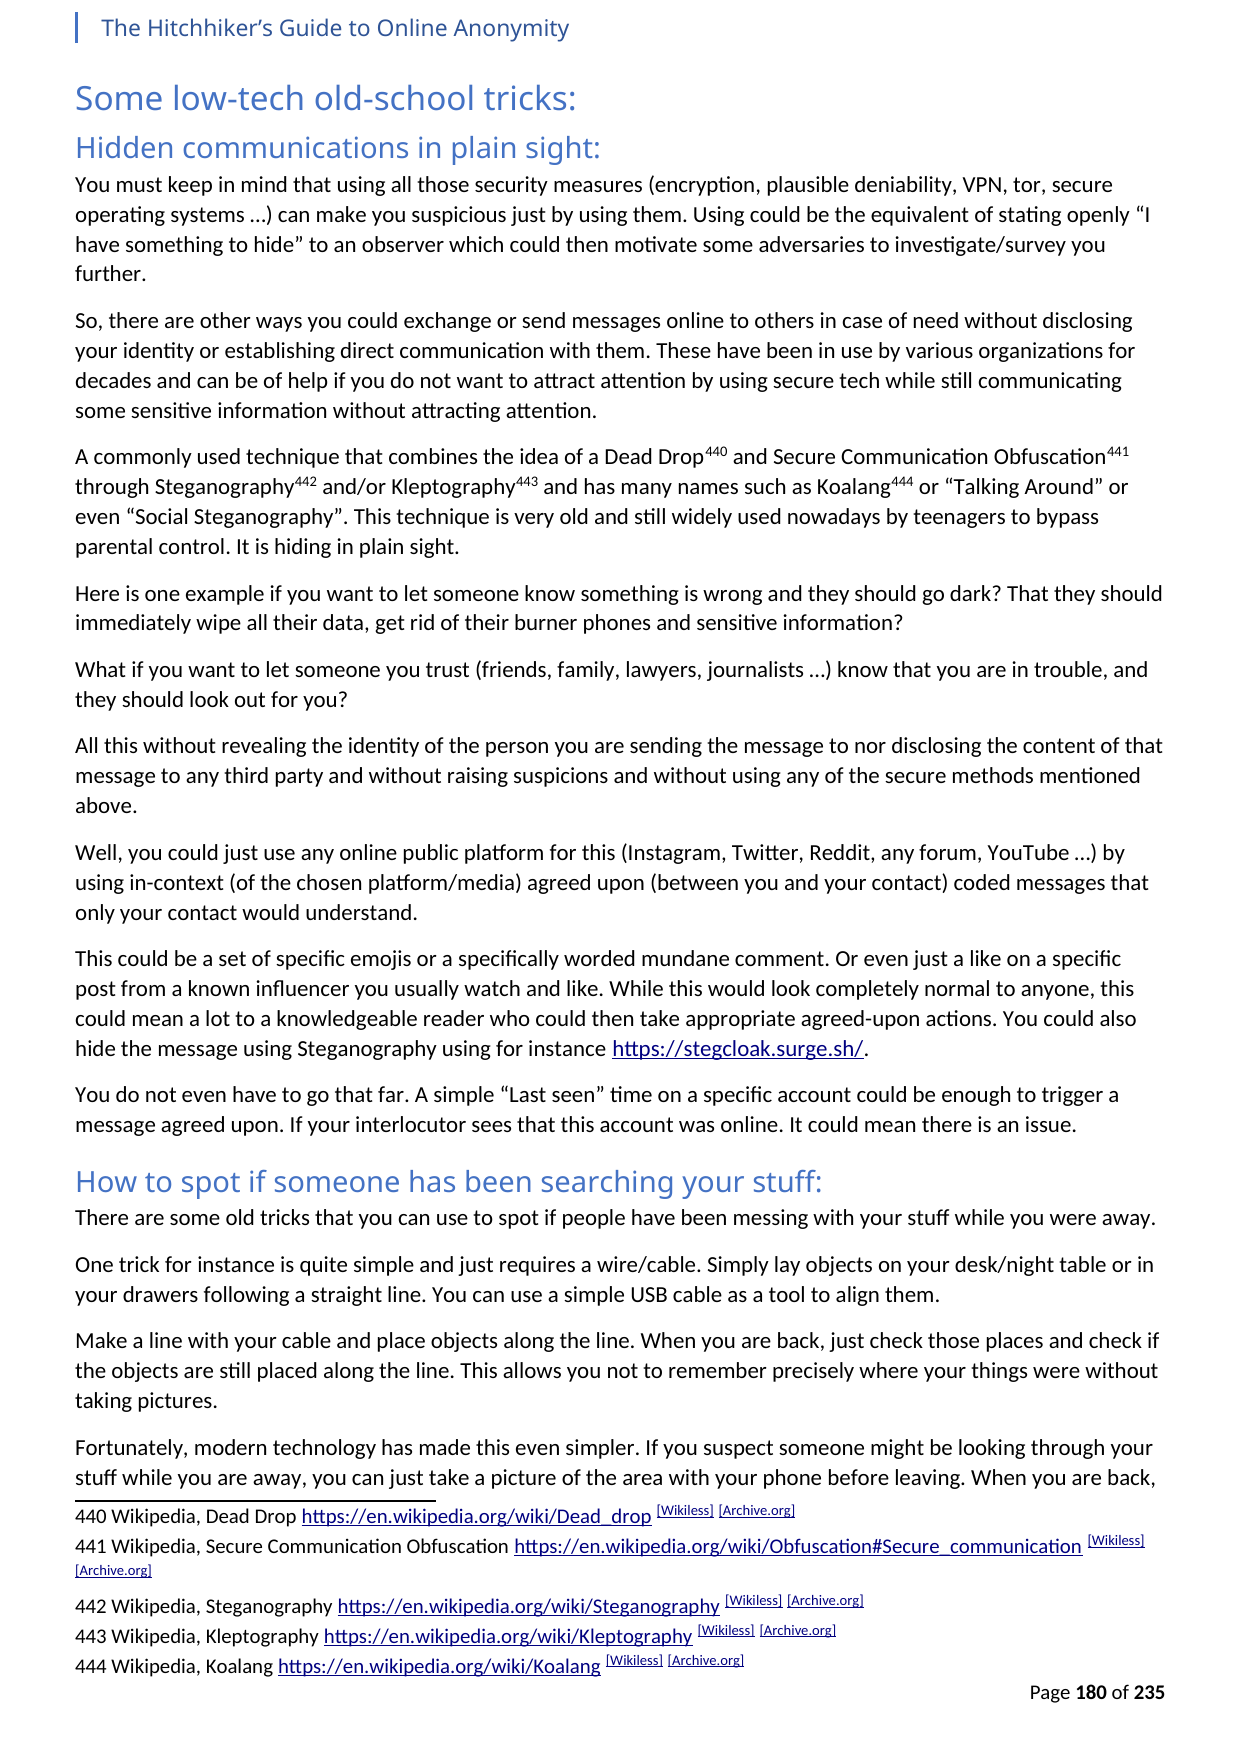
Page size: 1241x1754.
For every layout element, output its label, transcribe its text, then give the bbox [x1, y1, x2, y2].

text What if you want to let someone you trust (friends, family, lawyers, journalists …) know that you are in trouble, and they should look out for you? [75, 655, 1165, 713]
text Make a line with your cable and place objects along the line. When you are back, just check those places and check if the objects are still placed along the line. This allows you not to remember precisely where your things were without taking pictures. [75, 1327, 1165, 1414]
text So, there are other ways you could exchange or send messages online to others in case of need without disclosing your identity or establishing direct communication with them. These have been in use by various organizations for decades and can be of help if you do not want to attract attention by using secure tech while still communicating some sensitive information without attracting attention. [75, 306, 1165, 424]
subtitle Hidden communications in plain sight: [75, 127, 1165, 167]
text Well, you could just use any online public platform for this (Instagram, Twitter, Reddit, any forum, YouTube …) by using in-context (of the chosen platform/media) agreed upon (between you and your contact) coded messages that only your contact would understand. [75, 838, 1165, 926]
text There are some old tricks that you can use to spot if people have been messing with your stuff while you were away. [75, 1203, 1165, 1232]
subtitle Some low-tech old-school tricks: [75, 75, 1165, 120]
text Wikipedia, Kleptography https://en.wikipedia.org/wiki/Kleptography [Wikiless] [Archive.org] [75, 1621, 1165, 1649]
text You must keep in mind that using all those security measures (encryption, plausible deniability, VPN, tor, secure operating systems …) can make you suspicious just by using them. Using could be the equivalent of stating openly “I have something to hide” to an observer which could then motivate some adversaries to investigate/survey you further. [75, 170, 1165, 288]
text All this without revealing the identity of the person you are sending the message to nor disclosing the content of that message to any third party and without raising suspicions and without using any of the secure methods mentioned above. [75, 732, 1165, 819]
text Wikipedia, Koalang https://en.wikipedia.org/wiki/Koalang [Wikiless] [Archive.org] [75, 1651, 1165, 1679]
text This could be a set of specific emojis or a specifically worded mundane comment. Or even just a like on a specific post from a known influencer you usually watch and like. While this would look completely normal to anyone, this could mean a lot to a knowledgeable reader who could then take appropriate agreed-upon actions. You could also hide the message using Steganography using for instance https://stegcloak.surge.sh/. [75, 944, 1165, 1062]
subtitle How to spot if someone has been searching your stuff: [75, 1161, 1165, 1201]
text Wikipedia, Steganography https://en.wikipedia.org/wiki/Steganography [Wikiless] [Archive.org] [75, 1591, 1165, 1619]
text You do not even have to go that far. A simple “Last seen” time on a specific account could be enough to trigger a message agreed upon. If your interlocutor sees that this account was online. It could mean there is an issue. [75, 1081, 1165, 1138]
text A commonly used technique that combines the idea of a Dead Drop and Secure Communication Obfuscation through Steganography and/or Kleptography and has many names such as Koalang or “Talking Around” or even “Social Steganography”. This technique is very old and still widely used nowadays by teenagers to bypass parental control. It is hiding in plain sight. [75, 442, 1165, 560]
text Here is one example if you want to let someone know something is wrong and they should go dark? That they should immediately wipe all their data, get rid of their burner phones and sensitive information? [75, 579, 1165, 637]
text Wikipedia, Secure Communication Obfuscation https://en.wikipedia.org/wiki/Obfuscation#Secure_communication [Wikiless] [Archive.org] [75, 1531, 1165, 1589]
text Fortunately, modern technology has made this even simpler. If you suspect someone might be looking through your stuff while you are away, you can just take a picture of the area with your phone before leaving. When you are back, [75, 1433, 1165, 1491]
text Wikipedia, Dead Drop https://en.wikipedia.org/wiki/Dead_drop [Wikiless] [Archive.org] [75, 1501, 1165, 1529]
text One trick for instance is quite simple and just requires a wire/cable. Simply lay objects on your desk/night table or in your drawers following a straight line. You can use a simple USB cable as a tool to align them. [75, 1250, 1165, 1308]
